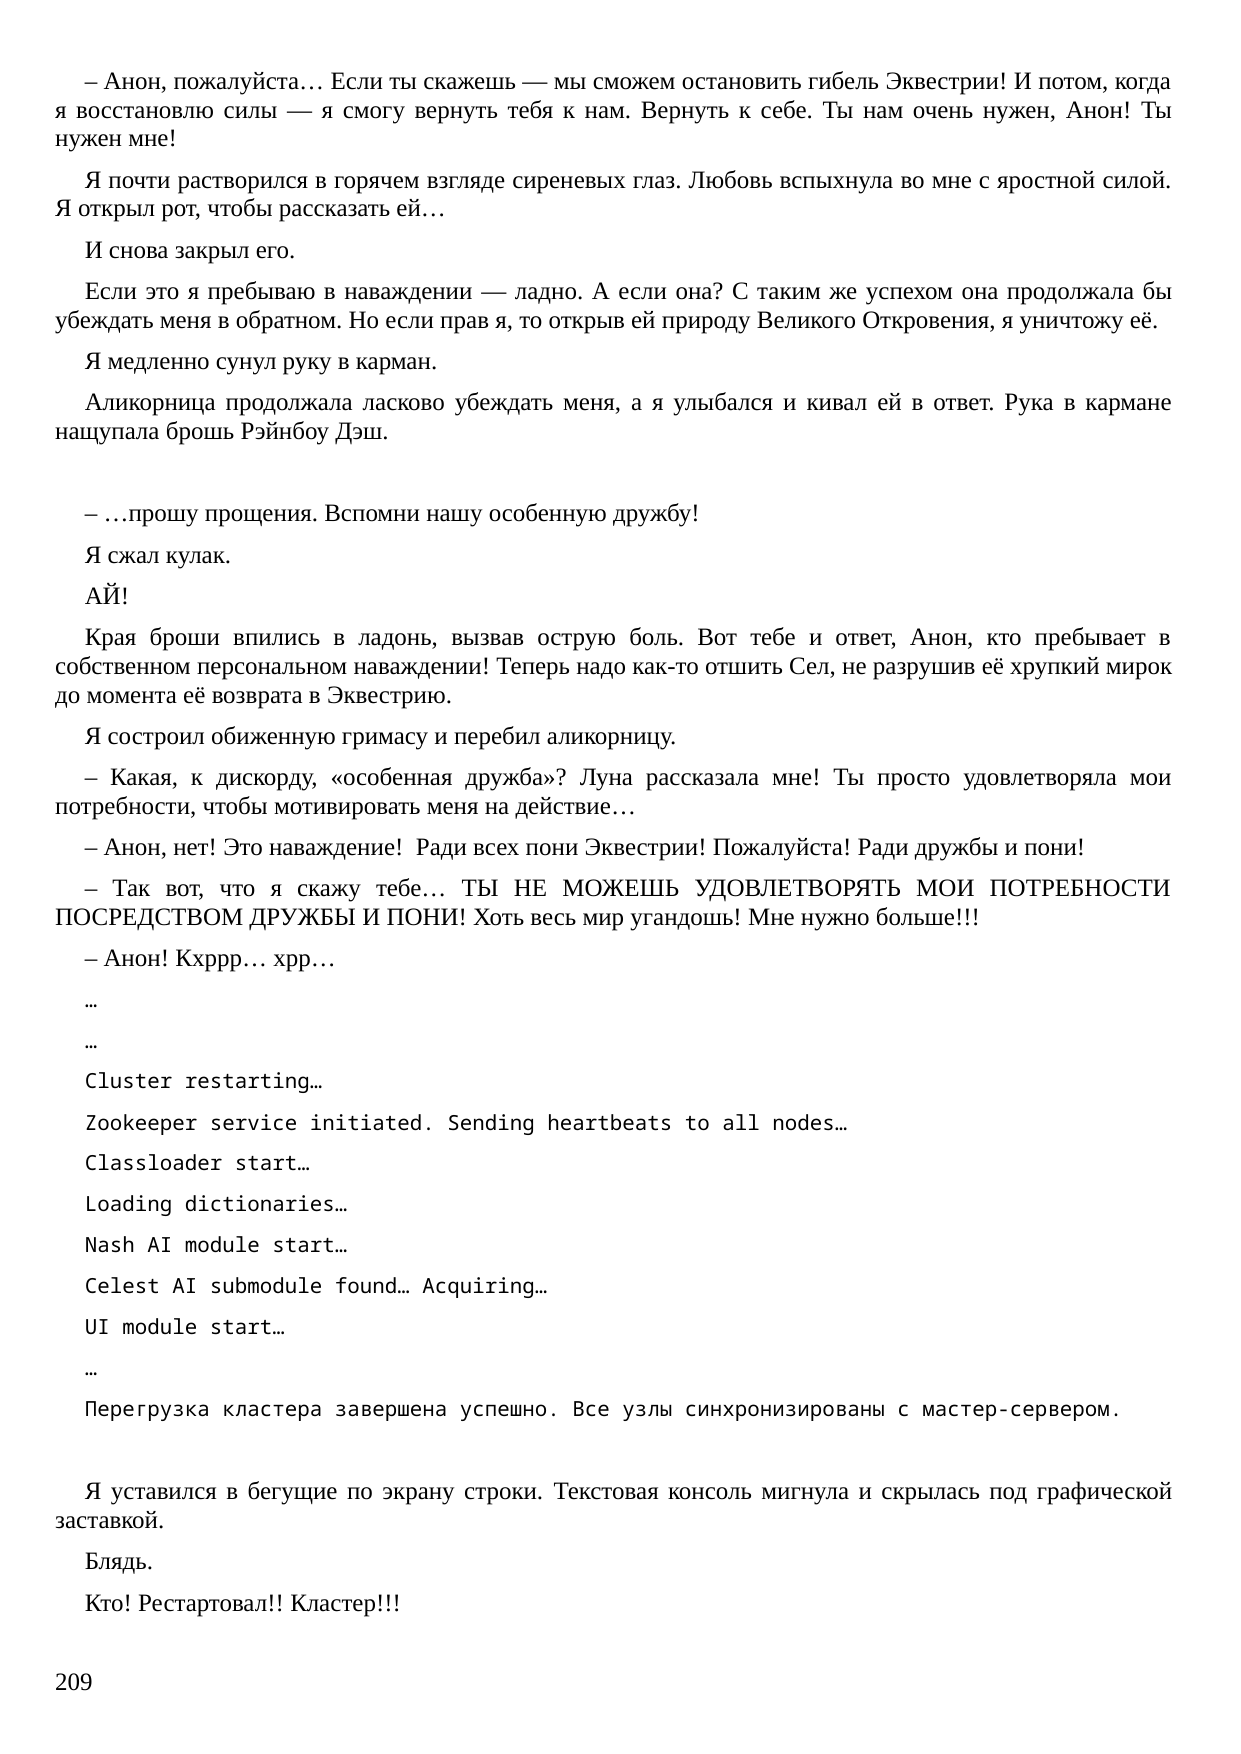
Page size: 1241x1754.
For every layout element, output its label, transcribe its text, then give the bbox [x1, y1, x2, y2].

text – Анон! Кхррр… хрр… [55, 943, 1173, 972]
text Zookeeper service initiated. Sending heartbeats to all nodes… [55, 1108, 1173, 1136]
text – Анон, нет! Это наваждение! Ради всех пони Эквестрии! Пожалуйста! Ради дружбы и пони! [55, 832, 1173, 861]
text – Анон, пожалуйста… Если ты скажешь — мы сможем остановить гибель Эквестрии! И потом, когда я восстановлю силы — я смогу вернуть тебя к нам. Вернуть к себе. Ты нам очень нужен, Анон! Ты нужен мне! [55, 66, 1173, 152]
text Аликорница продолжала ласково убеждать меня, а я улыбался и кивал ей в ответ. Рука в кармане нащупала брошь Рэйнбоу Дэш. [55, 387, 1173, 445]
text Если это я пребываю в наваждении — ладно. А если она? С таким же успехом она продолжала бы убеждать меня в обратном. Но если прав я, то открыв ей природу Великого Откровения, я уничтожу её. [55, 276, 1173, 333]
text Cluster restarting… [55, 1067, 1173, 1095]
text Classloader start… [55, 1148, 1173, 1177]
text Я состроил обиженную гримасу и перебил аликорницу. [55, 721, 1173, 750]
text … [55, 1353, 1173, 1382]
text UI module start… [55, 1312, 1173, 1341]
text Перегрузка кластера завершена успешно. Все узлы синхронизированы с мастер-сервером. [55, 1394, 1173, 1423]
text Loading dictionaries… [55, 1189, 1173, 1218]
text Celest AI submodule found… Acquiring… [55, 1271, 1173, 1300]
text АЙ! [55, 581, 1173, 610]
text И снова закрыл его. [55, 235, 1173, 263]
text – …прошу прощения. Вспомни нашу особенную дружбу! [55, 498, 1173, 527]
text Кто! Рестартовал!! Кластер!!! [55, 1588, 1173, 1616]
text Я сжал кулак. [55, 540, 1173, 568]
text Я почти растворился в горячем взгляде сиреневых глаз. Любовь вспыхнула во мне с яростной силой. Я открыл рот, чтобы рассказать ей… [55, 165, 1173, 222]
text … [55, 1026, 1173, 1054]
text Nash AI module start… [55, 1230, 1173, 1259]
text Блядь. [55, 1546, 1173, 1575]
text Я медленно сунул руку в карман. [55, 346, 1173, 375]
text Края броши впились в ладонь, вызвав острую боль. Вот тебе и ответ, Анон, кто пребывает в собственном персональном наваждении! Теперь надо как-то отшить Сел, не разрушив её хрупкий мирок до момента её возврата в Эквестрию. [55, 622, 1173, 708]
text Я уставился в бегущие по экрану строки. Текстовая консоль мигнула и скрылась под графической заставкой. [55, 1476, 1173, 1534]
text … [55, 985, 1173, 1013]
text – Какая, к дискорду, «особенная дружба»? Луна рассказала мне! Ты просто удовлетворяла мои потребности, чтобы мотивировать меня на действие… [55, 762, 1173, 820]
text – Так вот, что я скажу тебе… ТЫ НЕ МОЖЕШЬ УДОВЛЕТВОРЯТЬ МОИ ПОТРЕБНОСТИ ПОСРЕДСТВОМ ДРУЖБЫ И ПОНИ! Хоть весь мир угандошь! Мне нужно больше!!! [55, 873, 1173, 931]
